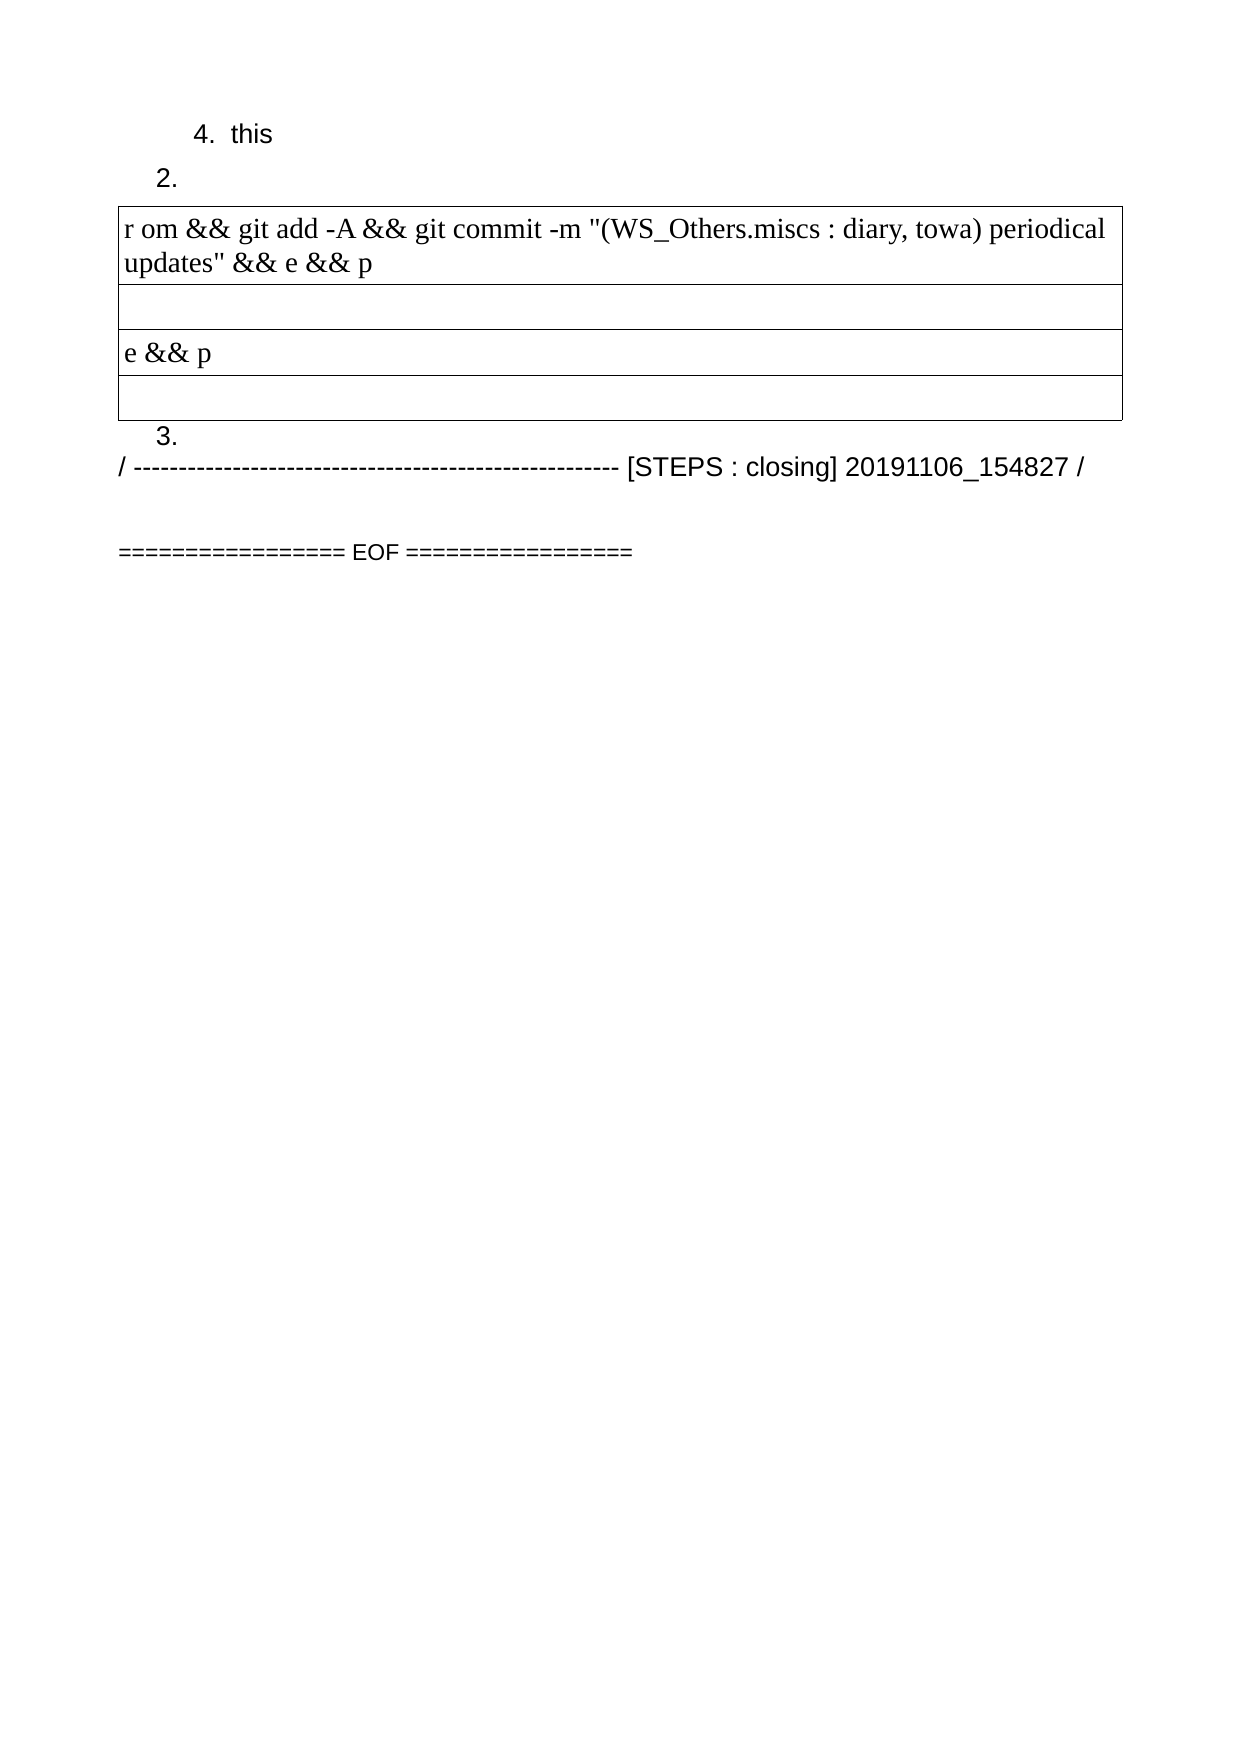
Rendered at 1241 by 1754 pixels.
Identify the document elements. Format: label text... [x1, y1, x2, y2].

table_cell [119, 376, 1122, 419]
text ================= EOF ================= [118, 538, 1122, 565]
list this [193, 118, 1122, 149]
text / ------------------------------------------------------ [STEPS : closing] 20191106_154827 / [118, 451, 1122, 482]
table_cell e && p [119, 330, 1122, 374]
table_header r om && git add -A && git commit -m "(WS_Others.miscs : diary, towa) periodical updates" && e && p [119, 207, 1122, 284]
table_cell [119, 285, 1122, 329]
